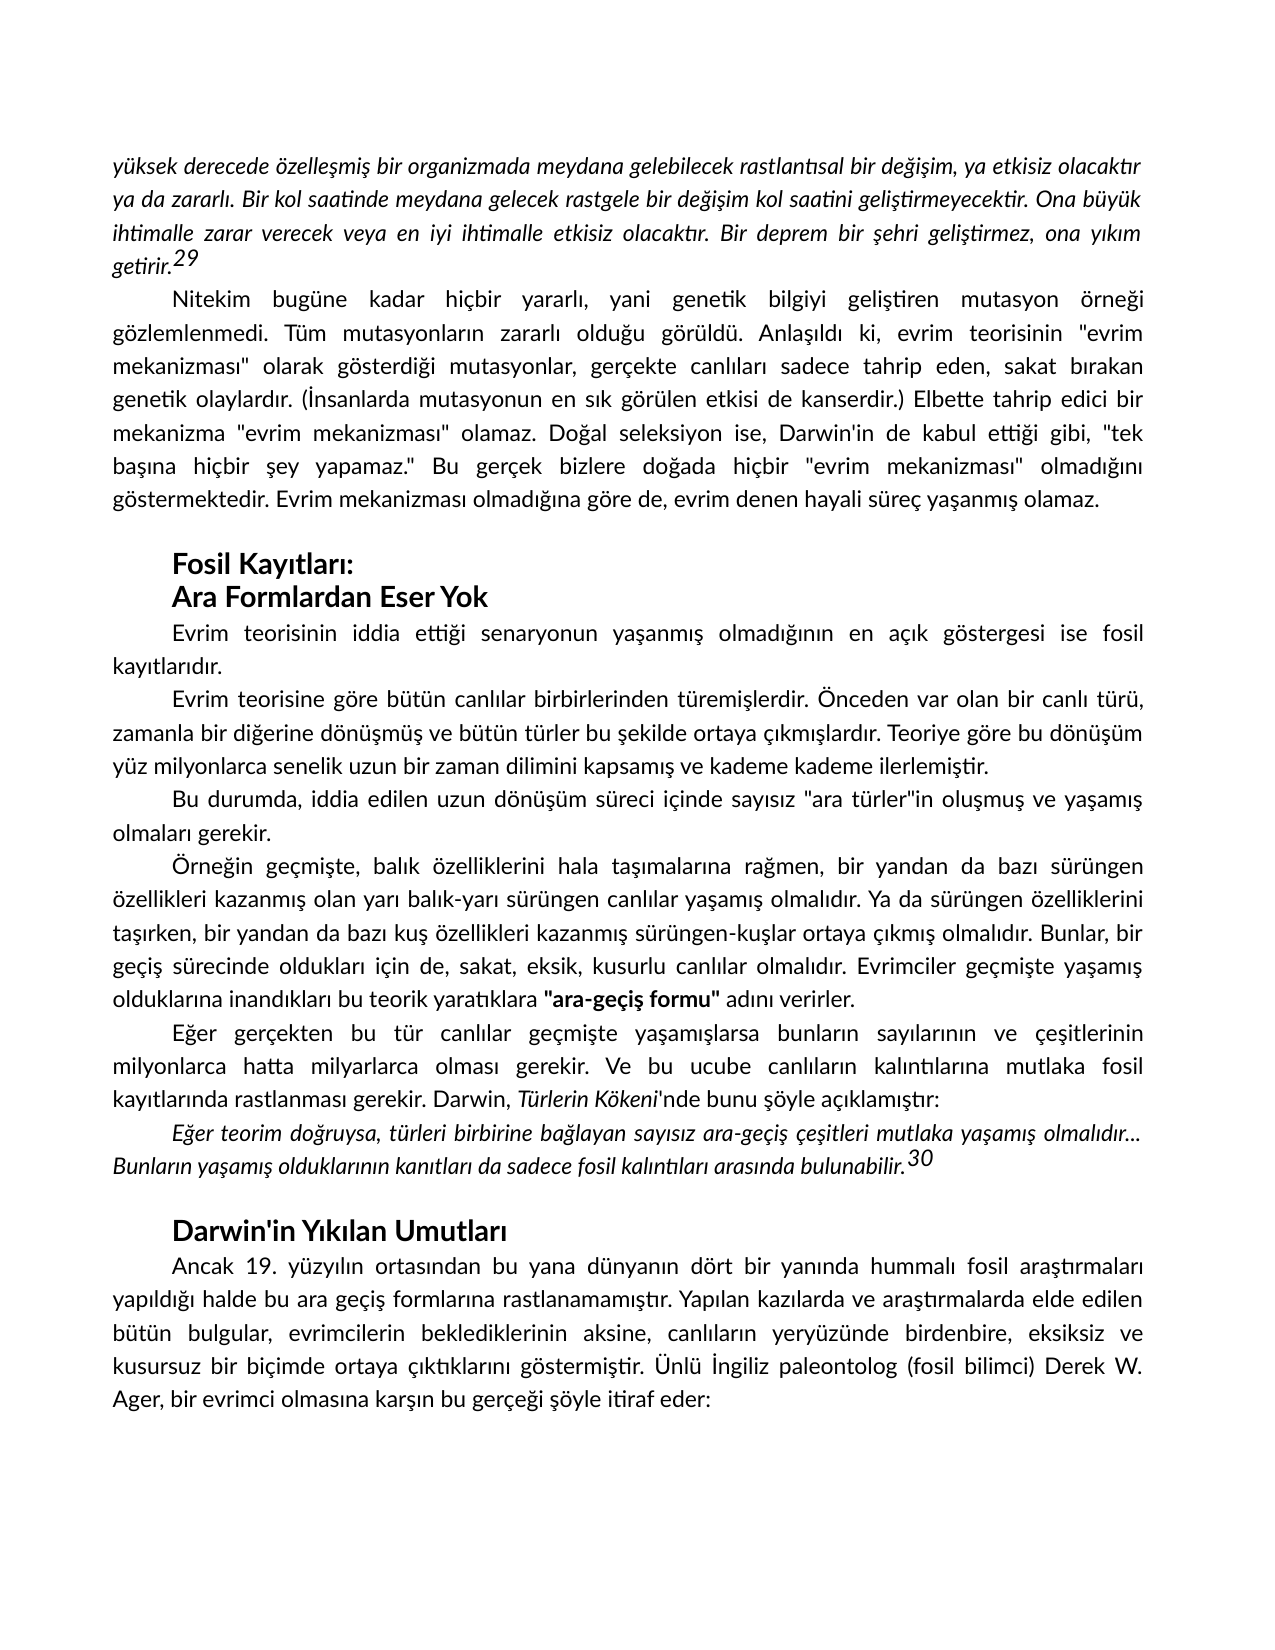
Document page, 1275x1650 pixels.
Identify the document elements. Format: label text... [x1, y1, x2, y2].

text Nitekim bugüne kadar hiçbir yararlı, yani genetik bilgiyi geliştiren mutasyon örneği gözlemlenmedi. Tüm mutasyonların zararlı olduğu görüldü. Anlaşıldı ki, evrim teorisinin "evrim mekanizması" olarak gösterdiği mutasyonlar, gerçekte canlıları sadece tahrip eden, sakat bırakan genetik olaylardır. (İnsanlarda mutasyonun en sık görülen etkisi de kanserdir.) Elbette tahrip edici bir mekanizma "evrim mekanizması" olamaz. Doğal seleksiyon ise, Darwin'in de kabul ettiği gibi, "tek başına hiçbir şey yapamaz." Bu gerçek bizlere doğada hiçbir "evrim mekanizması" olmadığını göstermektedir. Evrim mekanizması olmadığına göre de, evrim denen hayali süreç yaşanmış olamaz. [112, 281, 1145, 514]
text Ara Formlardan Eser Yok [112, 581, 1145, 614]
text yüksek derecede özelleşmiş bir organizmada meydana gelebilecek rastlantısal bir değişim, ya etkisiz olacaktır ya da zararlı. Bir kol saatinde meydana gelecek rastgele bir değişim kol saatini geliştirmeyecektir. Ona büyük ihtimalle zarar verecek veya en iyi ihtimalle etkisiz olacaktır. Bir deprem bir şehri geliştirmez, ona yıkım getirir.29 [112, 148, 1145, 281]
text Evrim teorisine göre bütün canlılar birbirlerinden türemişlerdir. Önceden var olan bir canlı türü, zamanla bir diğerine dönüşmüş ve bütün türler bu şekilde ortaya çıkmışlardır. Teoriye göre bu dönüşüm yüz milyonlarca senelik uzun bir zaman dilimini kapsamış ve kademe kademe ilerlemiştir. [112, 681, 1145, 781]
text Evrim teorisinin iddia ettiği senaryonun yaşanmış olmadığının en açık göstergesi ise fosil kayıtlarıdır. [112, 614, 1145, 681]
text Bu durumda, iddia edilen uzun dönüşüm süreci içinde sayısız "ara türler"in oluşmuş ve yaşamış olmaları gerekir. [112, 781, 1145, 848]
text Örneğin geçmişte, balık özelliklerini hala taşımalarına rağmen, bir yandan da bazı sürüngen özellikleri kazanmış olan yarı balık-yarı sürüngen canlılar yaşamış olmalıdır. Ya da sürüngen özelliklerini taşırken, bir yandan da bazı kuş özellikleri kazanmış sürüngen-kuşlar ortaya çıkmış olmalıdır. Bunlar, bir geçiş sürecinde oldukları için de, sakat, eksik, kusurlu canlılar olmalıdır. Evrimciler geçmişte yaşamış olduklarına inandıkları bu teorik yaratıklara "ara-geçiş formu" adını verirler. [112, 848, 1145, 1014]
text Fosil Kayıtları: [112, 548, 1145, 581]
text Darwin'in Yıkılan Umutları [112, 1214, 1145, 1248]
text Eğer gerçekten bu tür canlılar geçmişte yaşamışlarsa bunların sayılarının ve çeşitlerinin milyonlarca hatta milyarlarca olması gerekir. Ve bu ucube canlıların kalıntılarına mutlaka fosil kayıtlarında rastlanması gerekir. Darwin, Türlerin Kökeni'nde bunu şöyle açıklamıştır: [112, 1014, 1145, 1114]
text Ancak 19. yüzyılın ortasından bu yana dünyanın dört bir yanında hummalı fosil araştırmaları yapıldığı halde bu ara geçiş formlarına rastlanamamıştır. Yapılan kazılarda ve araştırmalarda elde edilen bütün bulgular, evrimcilerin beklediklerinin aksine, canlıların yeryüzünde birdenbire, eksiksiz ve kusursuz bir biçimde ortaya çıktıklarını göstermiştir. Ünlü İngiliz paleontolog (fosil bilimci) Derek W. Ager, bir evrimci olmasına karşın bu gerçeği şöyle itiraf eder: [112, 1248, 1145, 1414]
text Eğer teorim doğruysa, türleri birbirine bağlayan sayısız ara-geçiş çeşitleri mutlaka yaşamış olmalıdır... Bunların yaşamış olduklarının kanıtları da sadece fosil kalıntıları arasında bulunabilir.30 [112, 1114, 1145, 1181]
